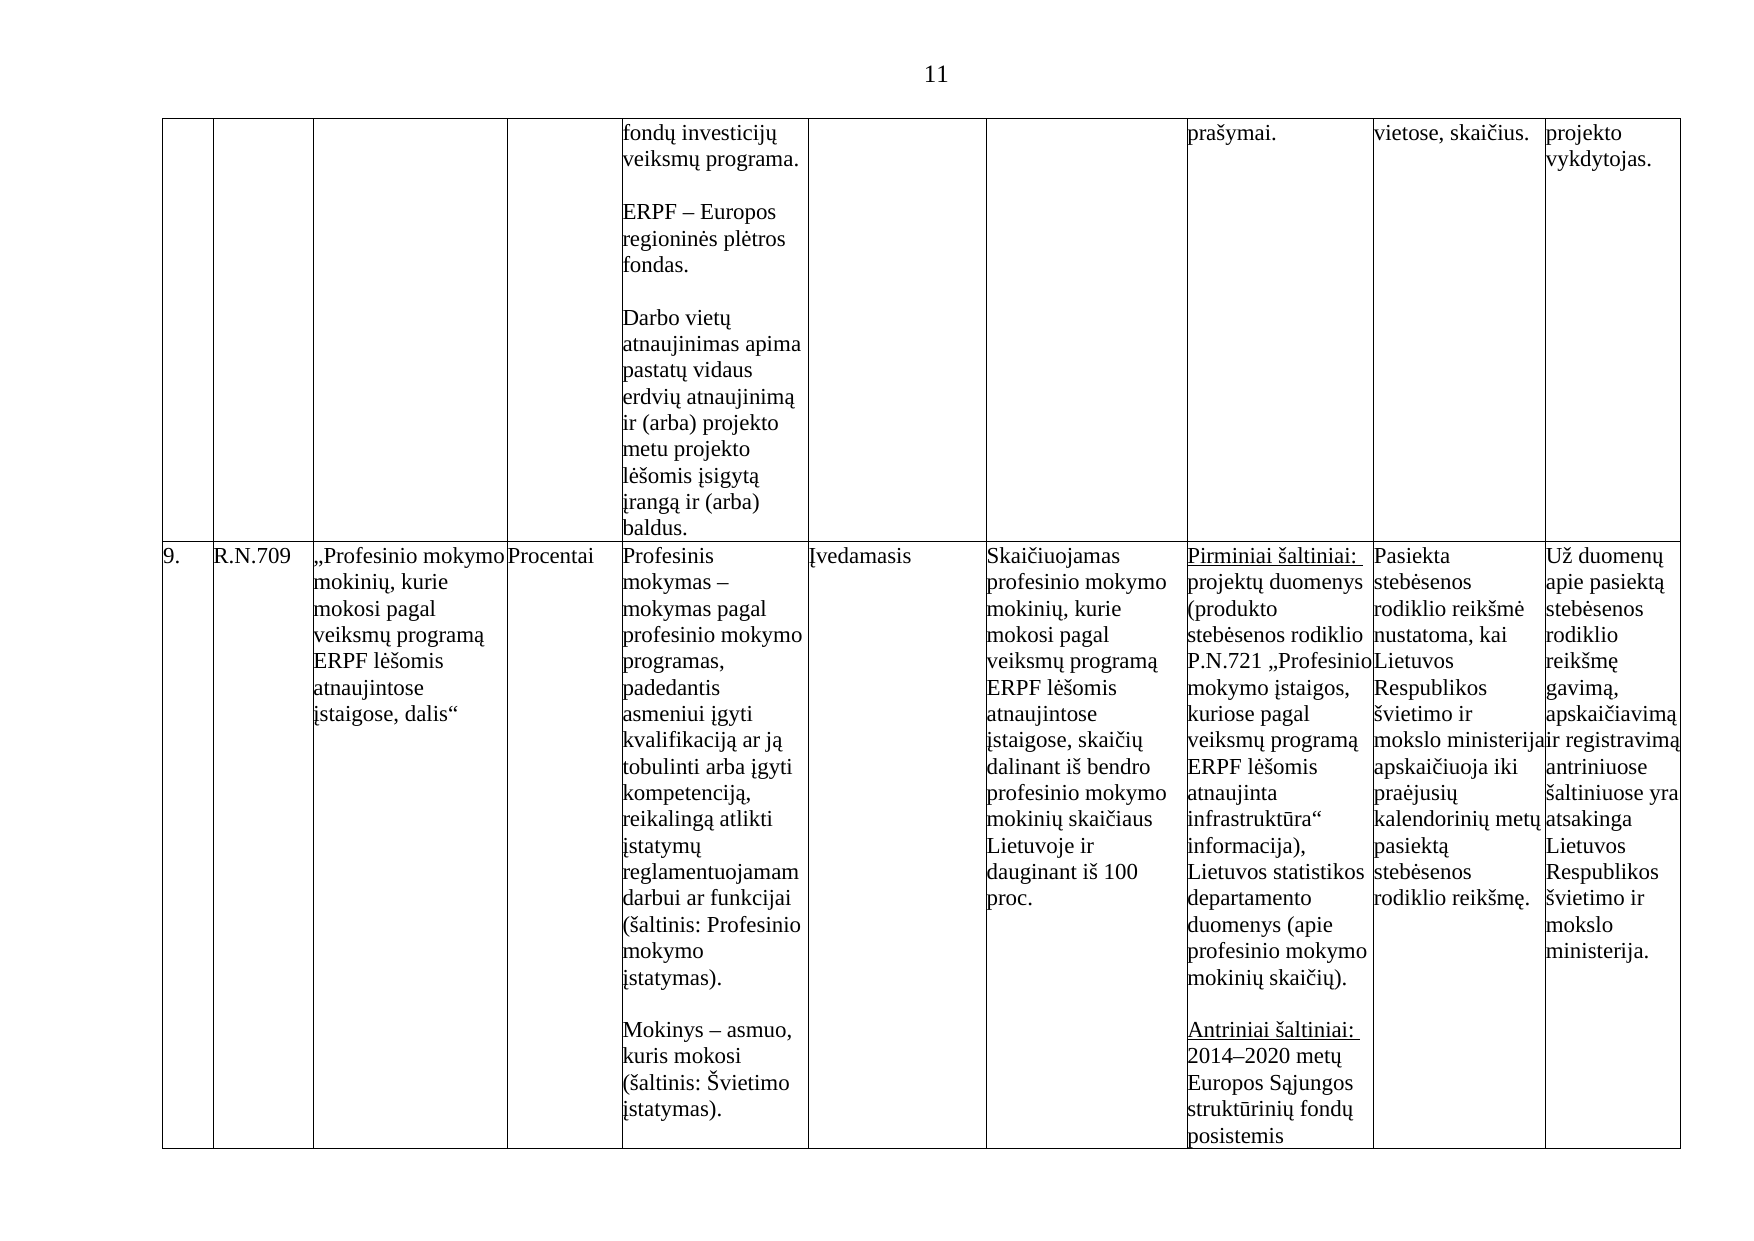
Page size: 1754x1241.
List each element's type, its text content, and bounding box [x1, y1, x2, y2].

table_cell [987, 119, 1187, 541]
table_cell fondų investicijų veiksmų programa. ERPF – Europos regioninės plėtros fondas. Darbo vietų atnaujinimas apima pastatų vidaus erdvių atnaujinimą ir (arba) projekto metu projekto lėšomis įsigytą įrangą ir (arba) baldus. [623, 119, 808, 541]
table_cell [214, 119, 313, 541]
table_cell [163, 119, 213, 541]
table_cell Pasiekta stebėsenos rodiklio reikšmė nustatoma, kai Lietuvos Respublikos švietimo ir mokslo ministerija apskaičiuoja iki praėjusių kalendorinių metų pasiektą stebėsenos rodiklio reikšmę. [1374, 542, 1545, 1148]
table_cell projekto vykdytojas. [1546, 119, 1680, 541]
table_cell 9. [163, 542, 213, 1148]
table_cell Skaičiuojamas profesinio mokymo mokinių, kurie mokosi pagal veiksmų programą ERPF lėšomis atnaujintose įstaigose, skaičių dalinant iš bendro profesinio mokymo mokinių skaičiaus Lietuvoje ir dauginant iš 100 proc. [987, 542, 1187, 1148]
table_cell „Profesinio mokymo mokinių, kurie mokosi pagal veiksmų programą ERPF lėšomis atnaujintose įstaigose, dalis“ [314, 542, 507, 1148]
table_cell Už duomenų apie pasiektą stebėsenos rodiklio reikšmę gavimą, apskaičiavimą ir registravimą antriniuose šaltiniuose yra atsakinga Lietuvos Respublikos švietimo ir mokslo ministerija. [1546, 542, 1680, 1148]
table_cell Profesinis mokymas – mokymas pagal profesinio mokymo programas, padedantis asmeniui įgyti kvalifikaciją ar ją tobulinti arba įgyti kompetenciją, reikalingą atlikti įstatymų reglamentuojamam darbui ar funkcijai (šaltinis: Profesinio mokymo įstatymas). Mokinys – asmuo, kuris mokosi (šaltinis: Švietimo įstatymas). [623, 542, 808, 1148]
table_cell Pirminiai šaltiniai: projektų duomenys (produkto stebėsenos rodiklio P.N.721 „Profesinio mokymo įstaigos, kuriose pagal veiksmų programą ERPF lėšomis atnaujinta infrastruktūra“ informacija), Lietuvos statistikos departamento duomenys (apie profesinio mokymo mokinių skaičių). Antriniai šaltiniai: 2014–2020 metų Europos Sąjungos struktūrinių fondų posistemis [1188, 542, 1373, 1148]
table_cell [809, 119, 986, 541]
table_cell [314, 119, 507, 541]
table_cell Įvedamasis [809, 542, 986, 1148]
table_cell prašymai. [1188, 119, 1373, 541]
table_cell [508, 119, 622, 541]
table_cell Procentai [508, 542, 622, 1148]
table_cell R.N.709 [214, 542, 313, 1148]
table_cell vietose, skaičius. [1374, 119, 1545, 541]
